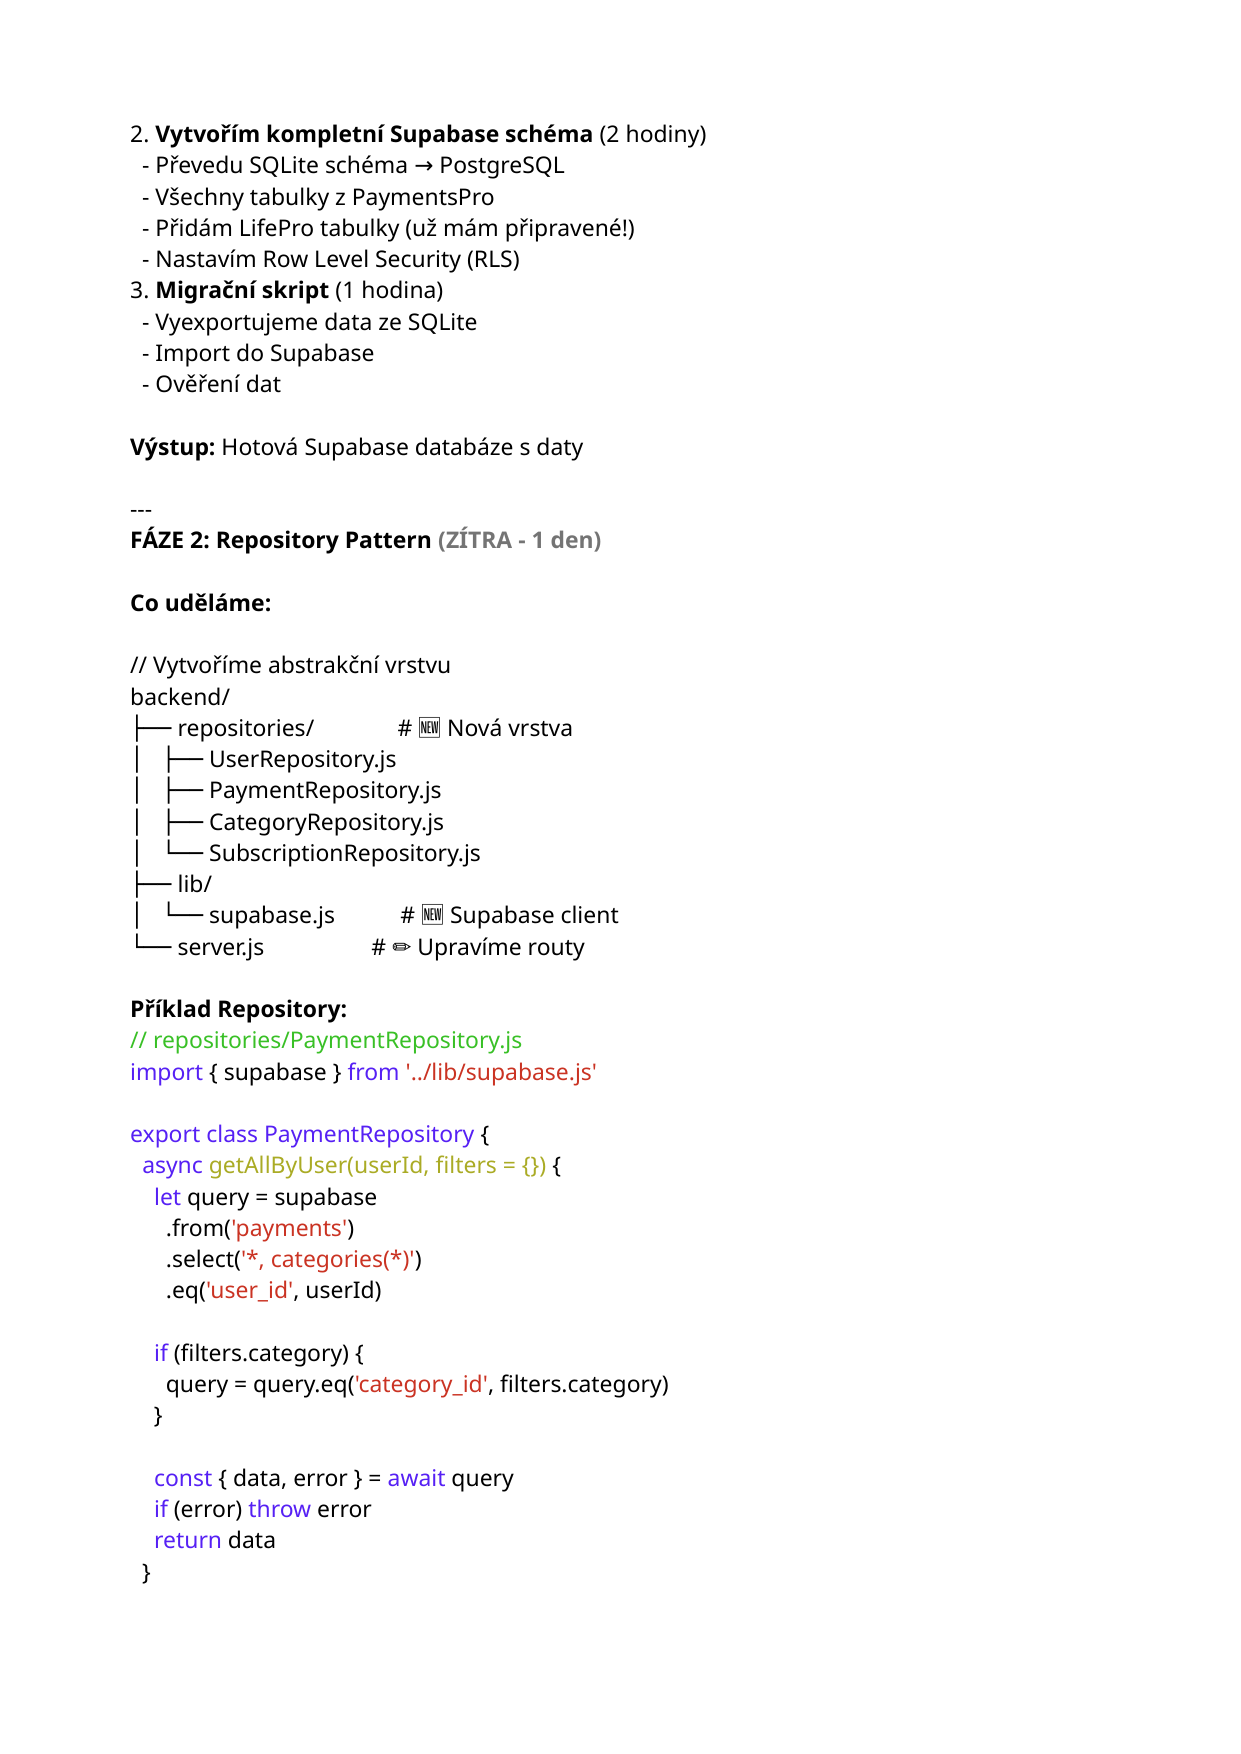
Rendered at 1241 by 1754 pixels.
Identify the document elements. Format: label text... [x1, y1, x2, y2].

text } [118, 1399, 1122, 1431]
text async getAllByUser(userId, filters = {}) { [118, 1149, 1122, 1181]
text │ └── supabase.js # 🆕 Supabase client [118, 899, 1122, 931]
text // repositories/PaymentRepository.js [118, 1024, 1122, 1056]
text return data [118, 1524, 1122, 1556]
text 3. Migrační skript (1 hodina) [118, 274, 1122, 306]
text │ ├── PaymentRepository.js [118, 774, 1122, 806]
text │ ├── UserRepository.js [118, 743, 1122, 774]
text │ └── SubscriptionRepository.js [118, 837, 1122, 868]
text - Všechny tabulky z PaymentsPro [118, 181, 1122, 212]
text 2. Vytvořím kompletní Supabase schéma (2 hodiny) [118, 118, 1122, 149]
text ├── lib/ [118, 868, 1122, 899]
text Co uděláme: [118, 587, 1122, 618]
text .select('*, categories(*)') [118, 1243, 1122, 1274]
text └── server.js # ✏️ Upravíme routy [118, 931, 1122, 962]
text - Import do Supabase [118, 337, 1122, 368]
text } [118, 1556, 1122, 1587]
text .eq('user_id', userId) [118, 1274, 1122, 1306]
text let query = supabase [118, 1181, 1122, 1212]
text if (filters.category) { [118, 1337, 1122, 1368]
text const { data, error } = await query [118, 1462, 1122, 1493]
text // Vytvoříme abstrakční vrstvu [118, 649, 1122, 681]
text --- [118, 493, 1122, 524]
text backend/ [118, 681, 1122, 712]
text query = query.eq('category_id', filters.category) [118, 1368, 1122, 1399]
text .from('payments') [118, 1212, 1122, 1243]
text export class PaymentRepository { [118, 1118, 1122, 1149]
text FÁZE 2: Repository Pattern (ZÍTRA - 1 den) [118, 524, 1122, 556]
text - Nastavím Row Level Security (RLS) [118, 243, 1122, 274]
text Výstup: Hotová Supabase databáze s daty [118, 431, 1122, 462]
text ├── repositories/ # 🆕 Nová vrstva [118, 712, 1122, 743]
text Příklad Repository: [118, 993, 1122, 1024]
text - Vyexportujeme data ze SQLite [118, 306, 1122, 337]
text - Převedu SQLite schéma → PostgreSQL [118, 149, 1122, 181]
text - Ověření dat [118, 368, 1122, 399]
text │ ├── CategoryRepository.js [118, 806, 1122, 837]
text if (error) throw error [118, 1493, 1122, 1524]
text - Přidám LifePro tabulky (už mám připravené!) [118, 212, 1122, 243]
text import { supabase } from '../lib/supabase.js' [118, 1056, 1122, 1087]
